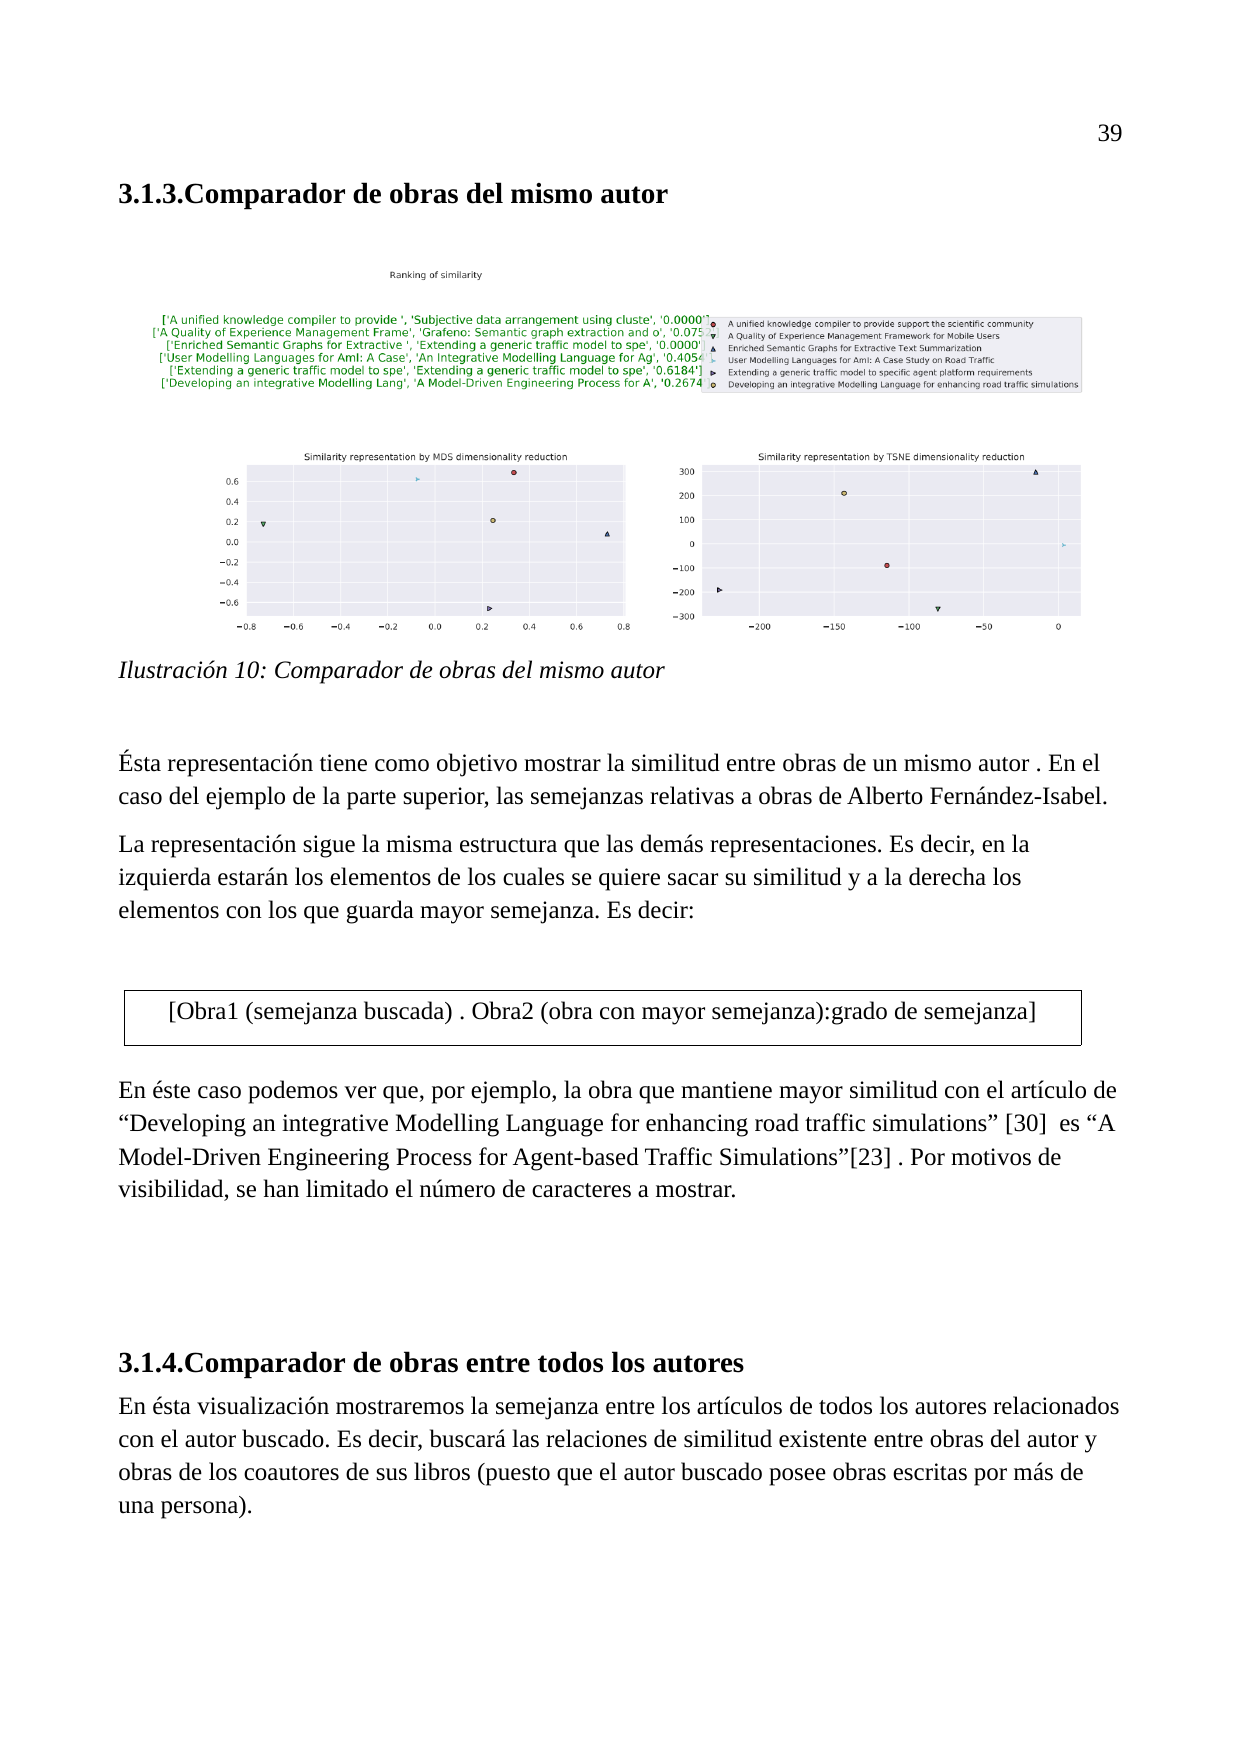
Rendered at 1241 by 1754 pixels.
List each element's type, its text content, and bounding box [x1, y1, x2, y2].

text La representación sigue la misma estructura que las demás representaciones. Es decir, en la izquierda estarán los elementos de los cuales se quiere sacar su similitud y a la derecha los elementos con los que guarda mayor semejanza. Es decir: [118, 829, 1122, 923]
subtitle 3.1.3.Comparador de obras del mismo autor [118, 176, 1122, 210]
text En éste caso podemos ver que, por ejemplo, la obra que mantiene mayor similitud con el artículo de “Developing an integrative Modelling Language for enhancing road traffic simulations” [30] es “A Model-Driven Engineering Process for Agent-based Traffic Simulations”[23] . Por motivos de visibilidad, se han limitado el número de caracteres a mostrar. [118, 1076, 1122, 1203]
table_header [Obra1 (semejanza buscada) . Obra2 (obra con mayor semejanza):grado de semejanza] [125, 991, 1081, 1045]
text En ésta visualización mostraremos la semejanza entre los artículos de todos los autores relacionados con el autor buscado. Es decir, buscará las relaciones de similitud existente entre obras del autor y obras de los coautores de sus libros (puesto que el autor buscado posee obras escritas por más de una persona). [118, 1391, 1122, 1519]
picture [118, 235, 1123, 650]
subtitle 3.1.4.Comparador de obras entre todos los autores [118, 1345, 1122, 1379]
text Ésta representación tiene como objetivo mostrar la similitud entre obras de un mismo autor . En el caso del ejemplo de la parte superior, las semejanzas relativas a obras de Alberto Fernández-Isabel. [118, 748, 1122, 810]
text Ilustración 10: Comparador de obras del mismo autor [118, 650, 1122, 683]
